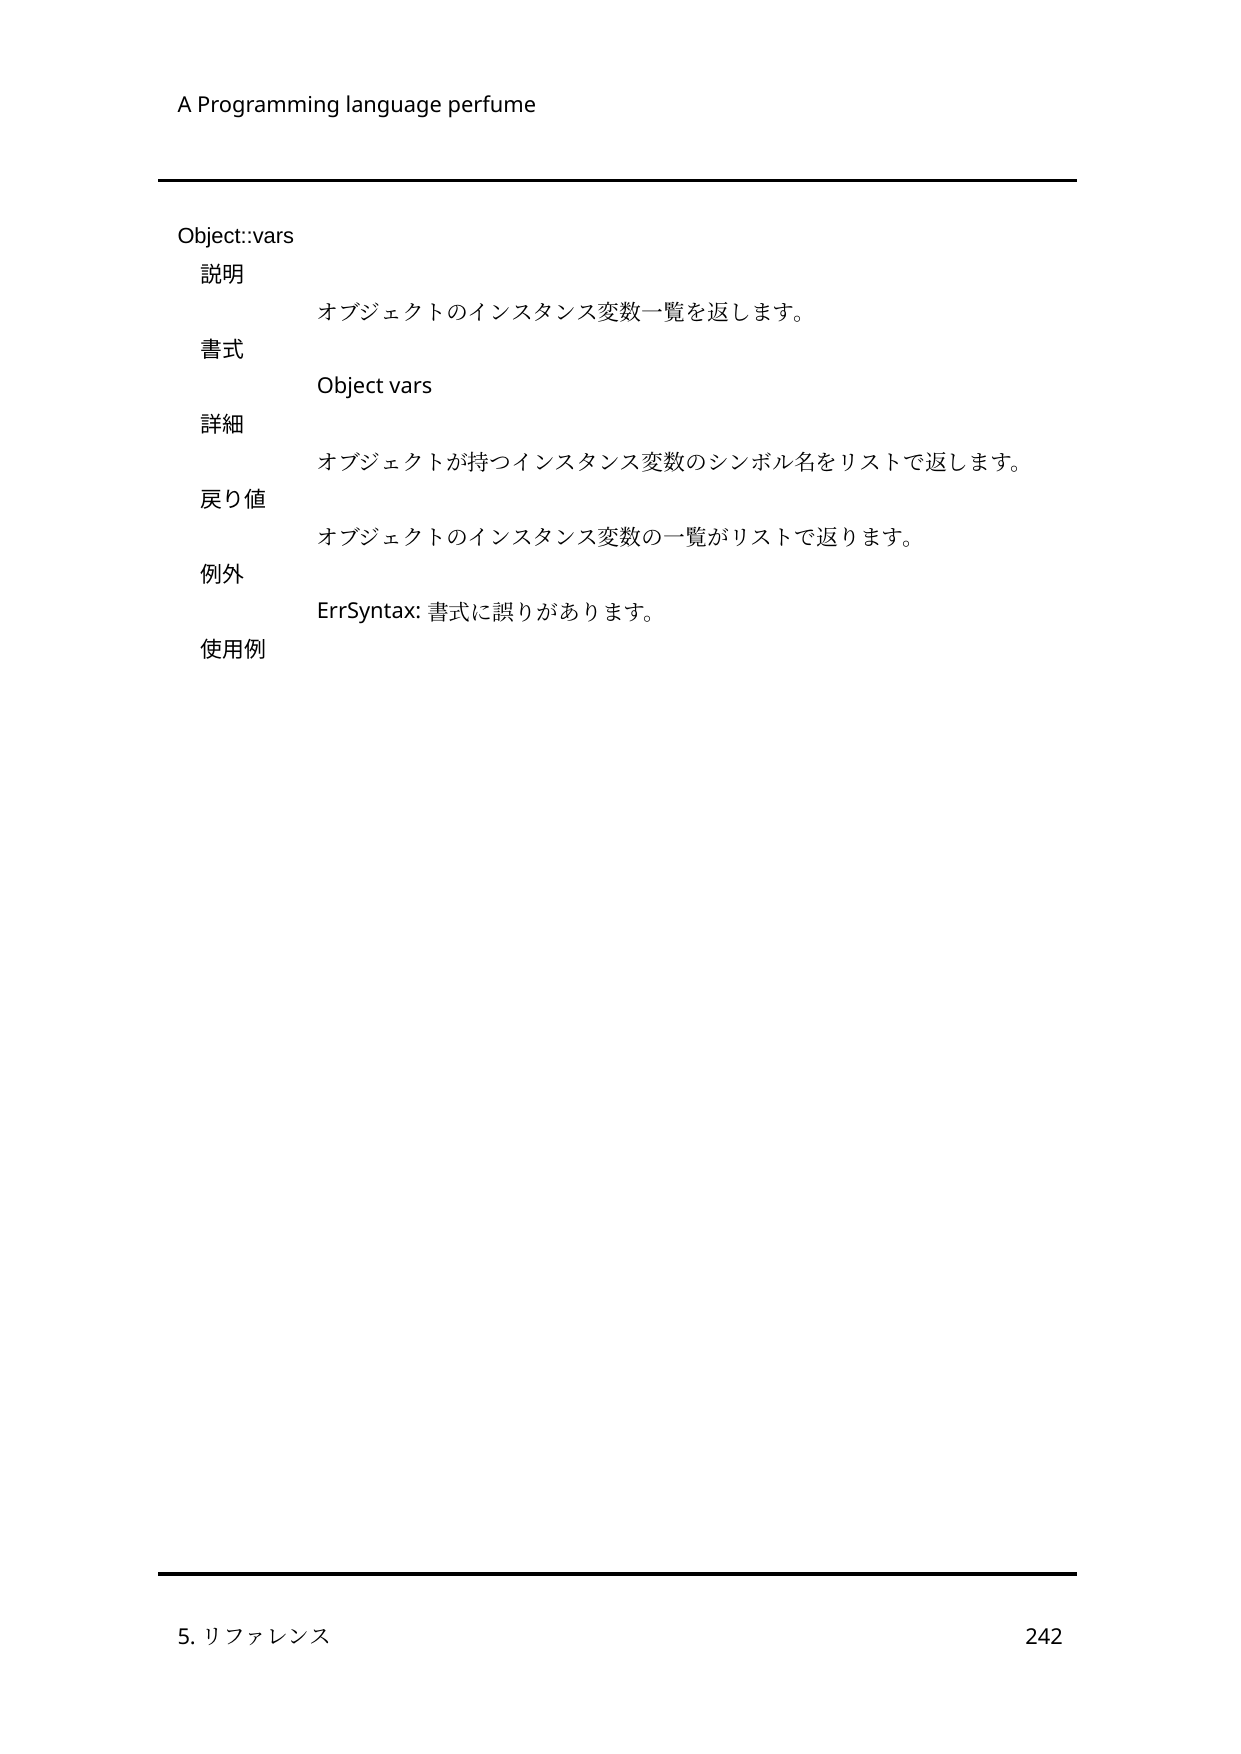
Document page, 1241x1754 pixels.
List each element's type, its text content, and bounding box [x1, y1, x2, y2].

table_cell 書式 [200, 329, 317, 404]
table_header 説明 [200, 254, 317, 329]
table_cell 使用例 [200, 629, 317, 704]
table_cell 詳細 [200, 404, 317, 479]
table_cell 戻り値 [200, 479, 317, 554]
table_header オブジェクトのインスタンス変数一覧を返します。 [317, 254, 1063, 329]
table_cell オブジェクトのインスタンス変数の一覧がリストで返ります。 [317, 479, 1063, 554]
table_cell [317, 629, 1063, 704]
subtitle Object::vars [177, 217, 1063, 254]
table_cell Object vars [317, 329, 1063, 404]
table_cell 例外 [200, 554, 317, 629]
table_cell オブジェクトが持つインスタンス変数のシンボル名をリストで返します。 [317, 404, 1063, 479]
table_cell ErrSyntax: 書式に誤りがあります。 [317, 554, 1063, 629]
